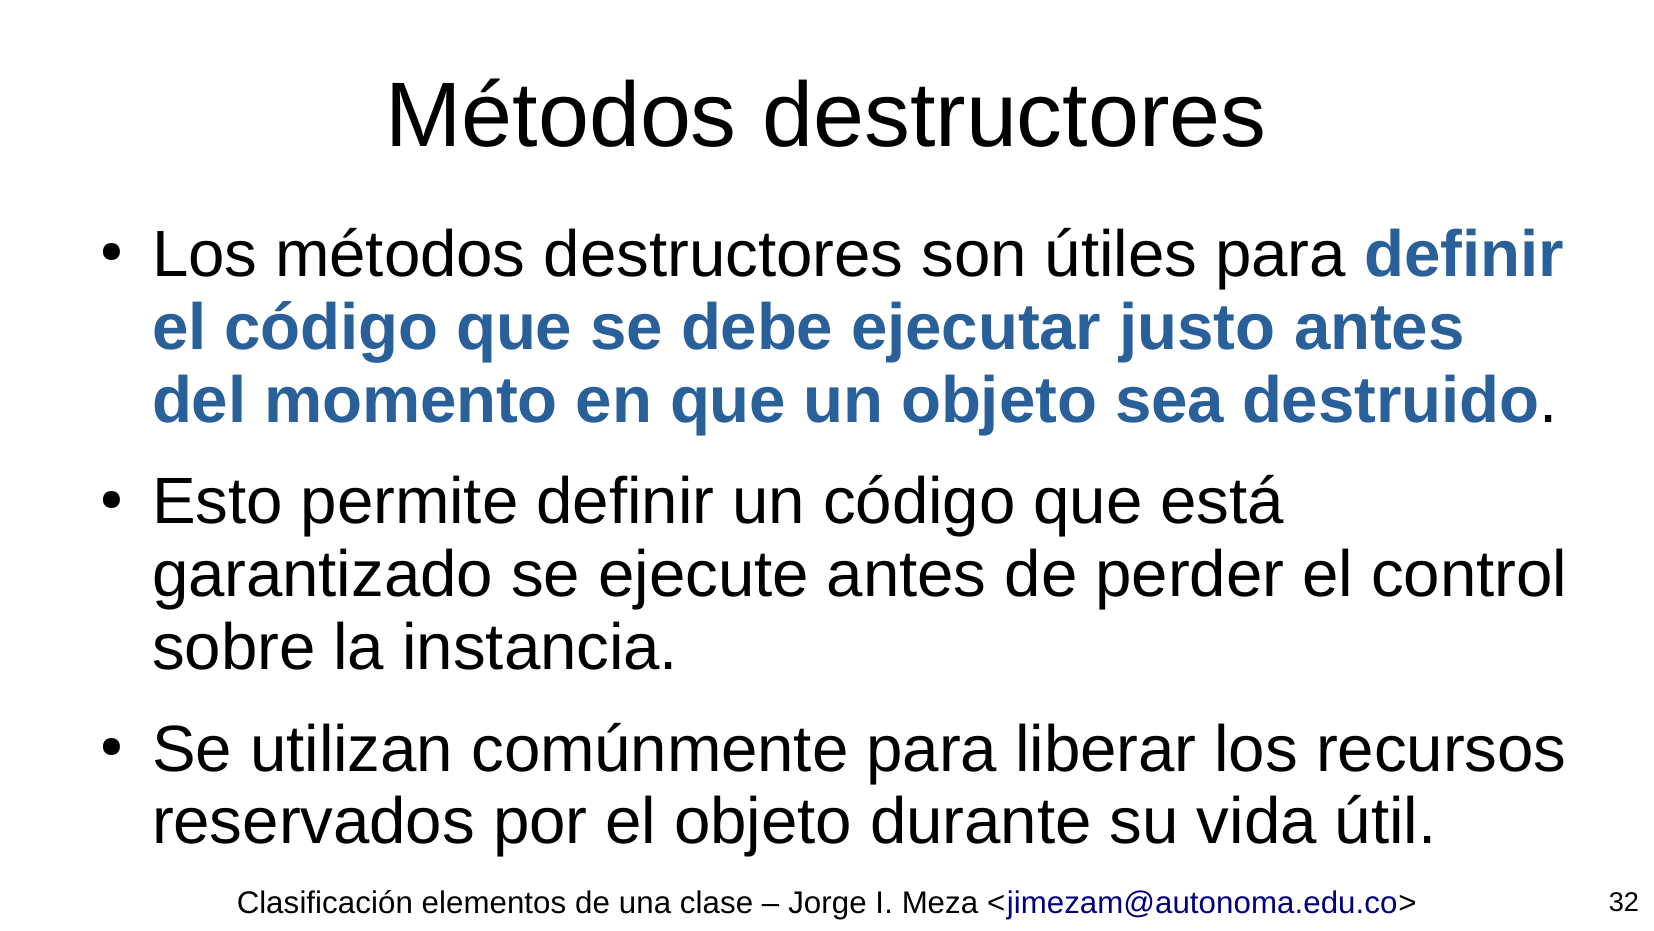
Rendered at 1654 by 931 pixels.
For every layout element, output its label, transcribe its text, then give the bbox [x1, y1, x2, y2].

list Los métodos destructores son útiles para definir el código que se debe ejecutar justo antes del momento en que un objeto sea destruido. Esto permite definir un código que está garantizado se ejecute antes de perder el control sobre la instancia. Se utilizan comúnmente para liberar los recursos reservados por el objeto durante su vida útil. [82, 217, 1571, 879]
title Métodos destructores [82, 37, 1571, 193]
